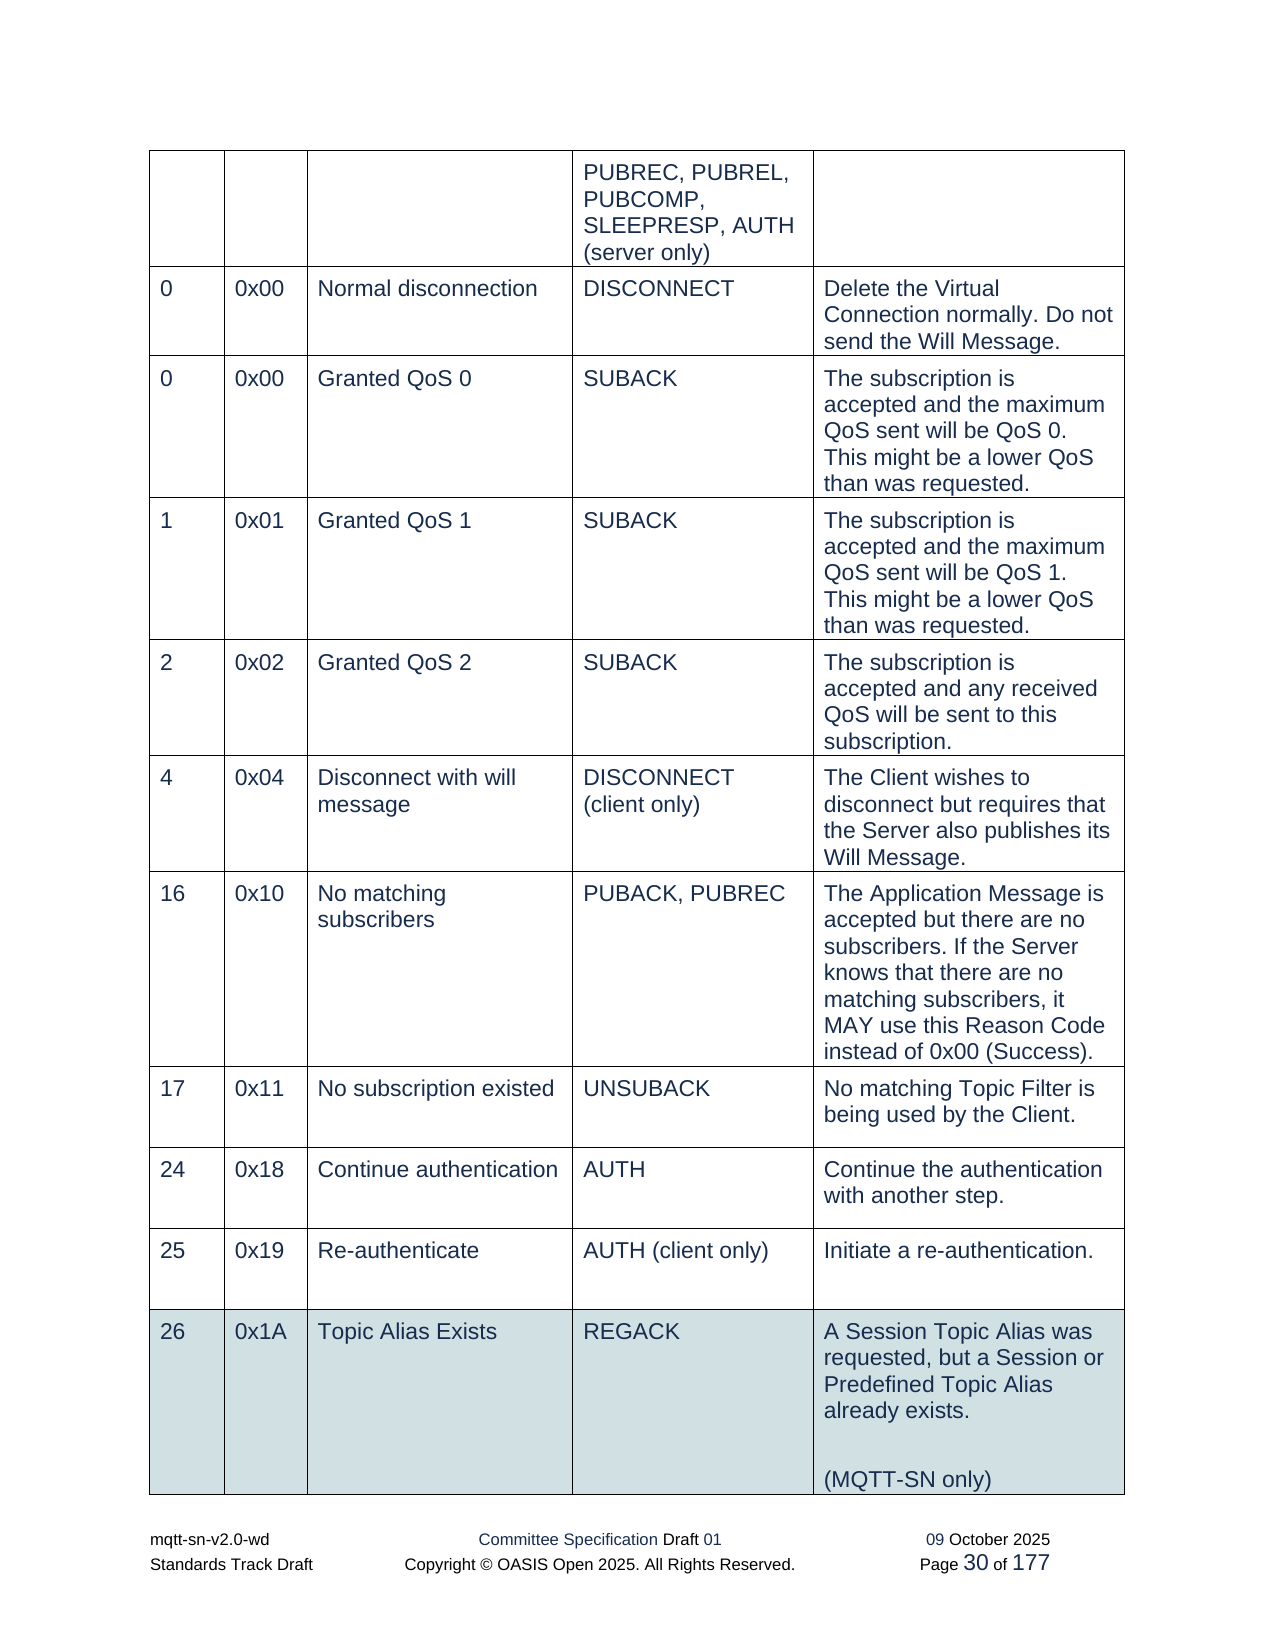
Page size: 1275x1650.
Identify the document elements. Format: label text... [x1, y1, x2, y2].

table_cell Re-authenticate [308, 1229, 572, 1309]
table_cell PUBACK, PUBREC [573, 872, 813, 1066]
table_cell 0x11 [225, 1067, 307, 1147]
table_cell 0x02 [225, 640, 307, 755]
table_cell [150, 151, 224, 266]
table_cell 25 [150, 1229, 224, 1309]
table_cell Normal disconnection [308, 267, 572, 355]
table_cell The subscription is accepted and any received QoS will be sent to this subscription. [814, 640, 1124, 755]
table_cell [308, 151, 572, 266]
table_cell SUBACK [573, 356, 813, 497]
table_cell Granted QoS 0 [308, 356, 572, 497]
table_cell 2 [150, 640, 224, 755]
table_cell No subscription existed [308, 1067, 572, 1147]
table_cell Continue the authentication with another step. [814, 1148, 1124, 1228]
table_cell A Session Topic Alias was requested, but a Session or Predefined Topic Alias already exists. (MQTT-SN only) [814, 1310, 1124, 1494]
table_cell 24 [150, 1148, 224, 1228]
table_cell SUBACK [573, 498, 813, 639]
table_cell 4 [150, 756, 224, 871]
table_cell Granted QoS 2 [308, 640, 572, 755]
table_cell 26 [150, 1310, 224, 1494]
table_cell REGACK [573, 1310, 813, 1494]
table_cell [814, 151, 1124, 266]
table_cell 1 [150, 498, 224, 639]
table_cell Granted QoS 1 [308, 498, 572, 639]
table_cell [225, 151, 307, 266]
table_cell Initiate a re-authentication. [814, 1229, 1124, 1309]
table_cell SUBACK [573, 640, 813, 755]
table_cell Topic Alias Exists [308, 1310, 572, 1494]
table_cell No matching Topic Filter is being used by the Client. [814, 1067, 1124, 1147]
table_cell DISCONNECT [573, 267, 813, 355]
table_cell 0x18 [225, 1148, 307, 1228]
table_cell The subscription is accepted and the maximum QoS sent will be QoS 0. This might be a lower QoS than was requested. [814, 356, 1124, 497]
table_cell The Application Message is accepted but there are no subscribers. If the Server knows that there are no matching subscribers, it MAY use this Reason Code instead of 0x00 (Success). [814, 872, 1124, 1066]
table_cell 0x04 [225, 756, 307, 871]
table_cell AUTH [573, 1148, 813, 1228]
table_cell 0 [150, 267, 224, 355]
table_cell 0 [150, 356, 224, 497]
table_cell 17 [150, 1067, 224, 1147]
table_cell 16 [150, 872, 224, 1066]
table_cell 0x19 [225, 1229, 307, 1309]
table_cell UNSUBACK [573, 1067, 813, 1147]
table_cell 0x1A [225, 1310, 307, 1494]
table_cell No matching subscribers [308, 872, 572, 1066]
table_cell The Client wishes to disconnect but requires that the Server also publishes its Will Message. [814, 756, 1124, 871]
table_cell Delete the Virtual Connection normally. Do not send the Will Message. [814, 267, 1124, 355]
table_cell DISCONNECT (client only) [573, 756, 813, 871]
table_cell 0x00 [225, 356, 307, 497]
table_cell Disconnect with will message [308, 756, 572, 871]
table_cell 0x00 [225, 267, 307, 355]
table_cell 0x10 [225, 872, 307, 1066]
table_cell AUTH (client only) [573, 1229, 813, 1309]
table_cell PUBREC, PUBREL, PUBCOMP, SLEEPRESP, AUTH (server only) [573, 151, 813, 266]
table_cell The subscription is accepted and the maximum QoS sent will be QoS 1. This might be a lower QoS than was requested. [814, 498, 1124, 639]
table_cell 0x01 [225, 498, 307, 639]
table_cell Continue authentication [308, 1148, 572, 1228]
